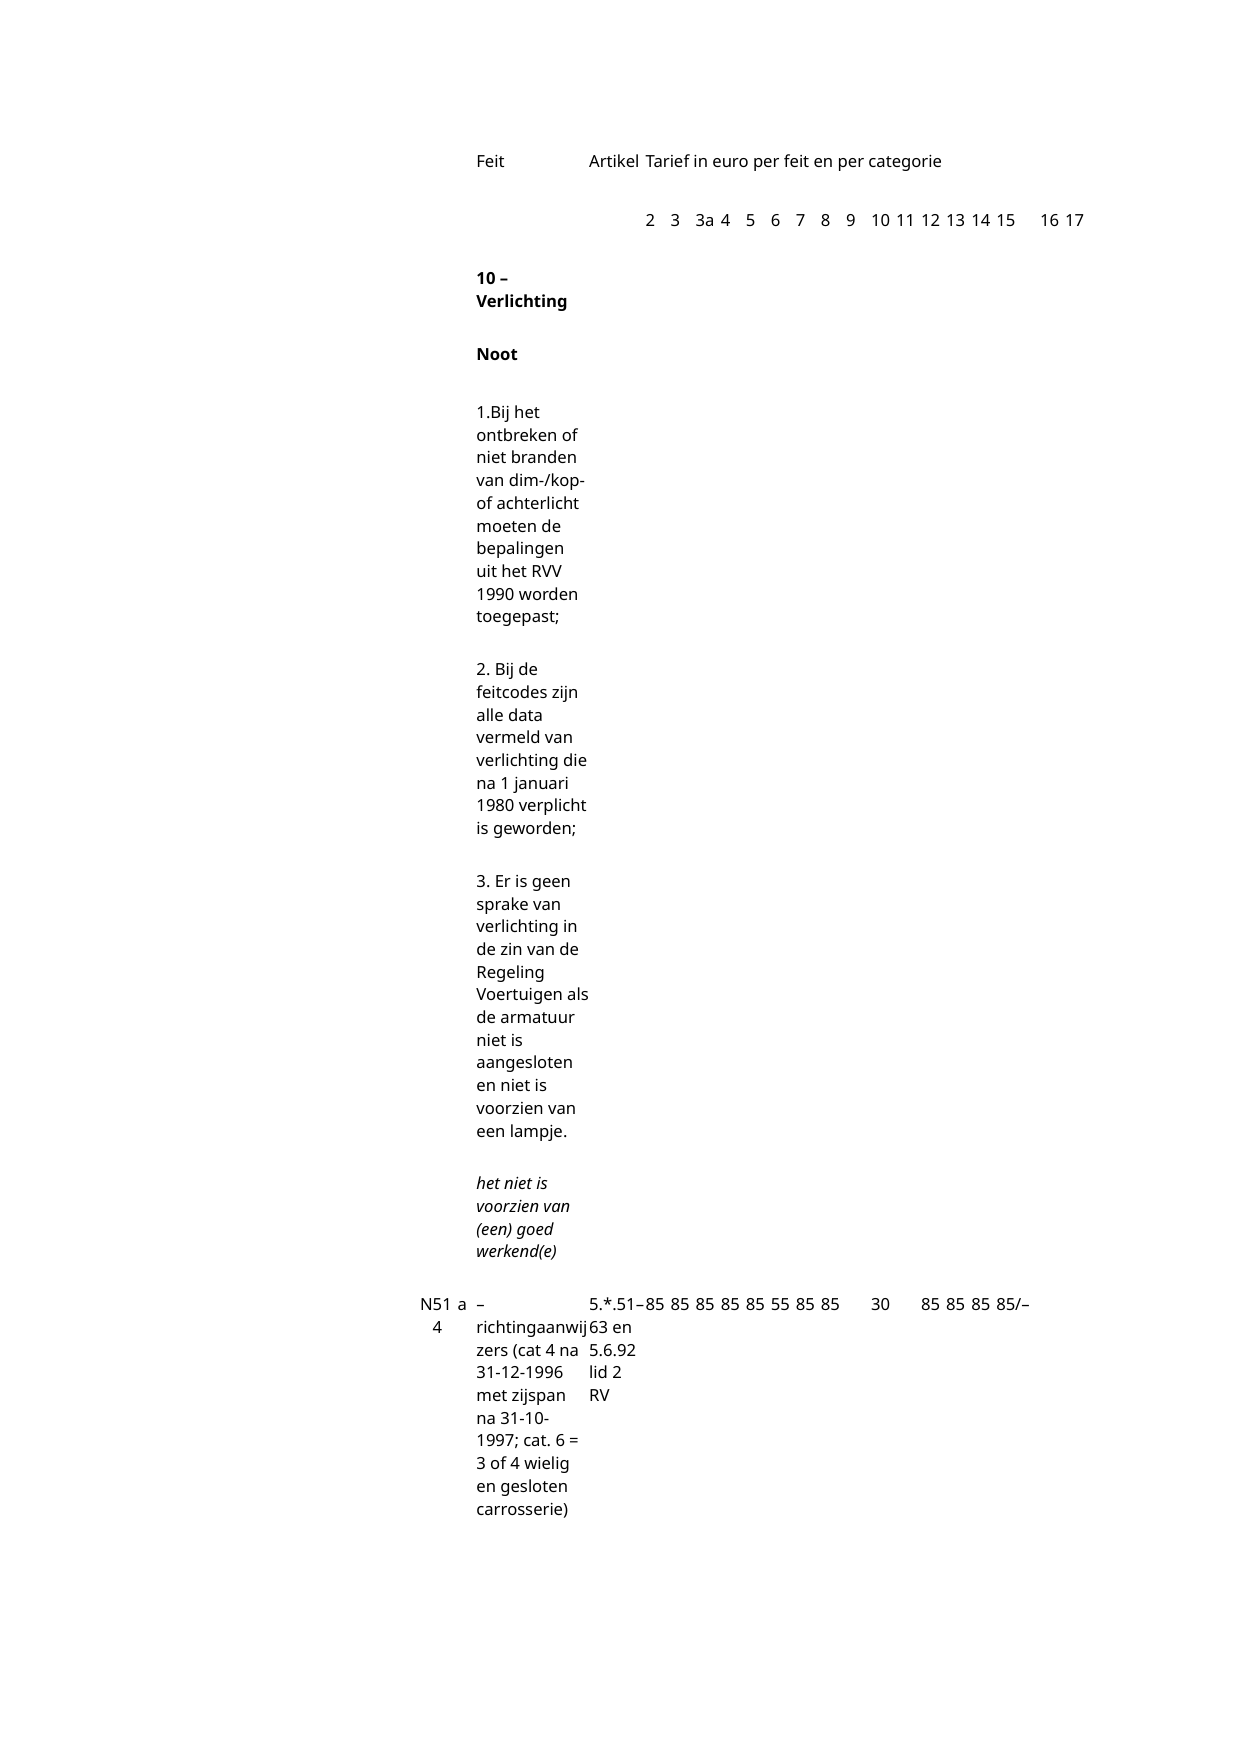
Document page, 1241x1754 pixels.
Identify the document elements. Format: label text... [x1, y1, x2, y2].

table_cell [1040, 658, 1065, 869]
table_cell [846, 1172, 871, 1293]
table_cell [946, 1172, 971, 1293]
table_cell [589, 401, 645, 658]
table_cell 1.Bij het ontbreken of niet branden van dim-/kop- of achterlicht moeten de bepalingen uit het RVV 1990 worden toegepast; [476, 401, 589, 658]
table_cell 85 [695, 1293, 721, 1550]
table_cell [433, 342, 457, 401]
table_cell 10 [871, 209, 896, 267]
table_cell [695, 658, 721, 869]
table_cell [420, 401, 432, 658]
table_cell [871, 1172, 896, 1293]
table_cell [771, 342, 796, 401]
table_cell [458, 1172, 476, 1293]
table_cell [1065, 1172, 1090, 1293]
table_cell 8 [821, 209, 846, 267]
table_cell [746, 267, 771, 342]
table_cell 10 – Verlichting [476, 267, 589, 342]
table_cell [746, 658, 771, 869]
table_cell [846, 870, 871, 1172]
table_cell [846, 267, 871, 342]
table_cell [771, 267, 796, 342]
table_cell [896, 870, 921, 1172]
table_cell [971, 342, 996, 401]
table_cell [971, 267, 996, 342]
table_cell 85/– [996, 1293, 1040, 1550]
table_cell 85 [670, 1293, 695, 1550]
table_cell [458, 870, 476, 1172]
table_cell [670, 658, 695, 869]
table_cell [476, 209, 589, 267]
table_cell N [420, 1293, 432, 1550]
table_cell 12 [921, 209, 946, 267]
table_cell 85 [645, 1293, 670, 1550]
table_cell [946, 267, 971, 342]
table_cell [821, 342, 846, 401]
table_cell [433, 401, 457, 658]
table_cell [420, 870, 432, 1172]
table_cell het niet is voorzien van (een) goed werkend(e) [476, 1172, 589, 1293]
table_cell 85 [796, 1293, 821, 1550]
table_cell [896, 658, 921, 869]
table_cell 5.*.51–63 en 5.6.92 lid 2 RV [589, 1293, 645, 1550]
table_cell [420, 1172, 432, 1293]
table_cell [420, 209, 432, 267]
table_cell [420, 658, 432, 869]
table_cell [1065, 267, 1090, 342]
table_cell [458, 267, 476, 342]
table_cell 3. Er is geen sprake van verlichting in de zin van de Regeling Voertuigen als de armatuur niet is aangesloten en niet is voorzien van een lampje. [476, 870, 589, 1172]
table_cell 14 [971, 209, 996, 267]
table_cell [746, 870, 771, 1172]
table_cell [796, 401, 821, 658]
table_cell [645, 1172, 670, 1293]
table_cell [896, 401, 921, 658]
table_cell [1065, 342, 1090, 401]
table_cell [589, 342, 645, 401]
table_cell [670, 401, 695, 658]
table_cell [458, 658, 476, 869]
table_cell 2. Bij de feitcodes zijn alle data vermeld van verlichting die na 1 januari 1980 verplicht is geworden; [476, 658, 589, 869]
table_cell 85 [921, 1293, 946, 1550]
table_cell [721, 267, 746, 342]
table_cell [645, 870, 670, 1172]
table_cell [771, 1172, 796, 1293]
table_cell 7 [796, 209, 821, 267]
table_cell [996, 401, 1040, 658]
table_cell [946, 658, 971, 869]
table_cell [433, 267, 457, 342]
table_cell [846, 342, 871, 401]
table_cell [645, 342, 670, 401]
table_cell [996, 870, 1040, 1172]
table_cell [871, 658, 896, 869]
table_cell [1040, 267, 1065, 342]
table_cell [670, 1172, 695, 1293]
table_cell [946, 870, 971, 1172]
table_cell [771, 658, 796, 869]
table_cell [420, 342, 432, 401]
table_cell [670, 342, 695, 401]
table_cell [796, 342, 821, 401]
table_cell 9 [846, 209, 871, 267]
table_cell [695, 870, 721, 1172]
table_cell 85 [721, 1293, 746, 1550]
table_cell 5 [746, 209, 771, 267]
table_cell [589, 1172, 645, 1293]
table_cell [921, 342, 946, 401]
table_cell [433, 1172, 457, 1293]
table_cell [1065, 1293, 1090, 1550]
table_cell [821, 267, 846, 342]
table_cell [746, 1172, 771, 1293]
table_cell [921, 870, 946, 1172]
table_cell [670, 267, 695, 342]
table_cell 3a [695, 209, 721, 267]
table_cell [796, 1172, 821, 1293]
table_cell [645, 401, 670, 658]
table_cell [971, 658, 996, 869]
table_cell 3 [670, 209, 695, 267]
table_header [458, 150, 476, 208]
table_cell [996, 267, 1040, 342]
table_cell [645, 658, 670, 869]
table_cell [1040, 342, 1065, 401]
table_cell [458, 209, 476, 267]
table_cell [670, 870, 695, 1172]
table_cell [721, 342, 746, 401]
table_cell 13 [946, 209, 971, 267]
table_cell 30 [871, 1293, 896, 1550]
table_cell 16 [1040, 209, 1065, 267]
table_cell [1065, 401, 1090, 658]
table_cell [921, 1172, 946, 1293]
table_cell [721, 870, 746, 1172]
table_cell [1065, 658, 1090, 869]
table_cell 2 [645, 209, 670, 267]
table_header Tarief in euro per feit en per categorie [645, 150, 1090, 208]
table_cell [921, 401, 946, 658]
table_cell 85 [821, 1293, 846, 1550]
table_cell [946, 342, 971, 401]
table_cell [996, 1172, 1040, 1293]
table_cell [589, 658, 645, 869]
table_cell 85 [746, 1293, 771, 1550]
table_cell [771, 870, 796, 1172]
table_cell 11 [896, 209, 921, 267]
table_cell [433, 658, 457, 869]
table_cell [821, 1172, 846, 1293]
table_cell [695, 342, 721, 401]
table_header [420, 150, 432, 208]
table_cell [1040, 401, 1065, 658]
table_cell [589, 870, 645, 1172]
table_cell [946, 401, 971, 658]
table_cell 514 [433, 1293, 457, 1550]
table_cell 85 [971, 1293, 996, 1550]
table_header [433, 150, 457, 208]
table_cell [796, 658, 821, 869]
table_cell [896, 1172, 921, 1293]
table_cell 4 [721, 209, 746, 267]
table_cell [846, 1293, 871, 1550]
table_cell [896, 342, 921, 401]
table_cell [458, 342, 476, 401]
table_cell [921, 658, 946, 869]
table_cell [871, 870, 896, 1172]
table_cell [971, 870, 996, 1172]
table_cell [996, 342, 1040, 401]
table_cell [695, 1172, 721, 1293]
table_cell [796, 870, 821, 1172]
table_cell [971, 401, 996, 658]
table_cell [433, 209, 457, 267]
table_cell [921, 267, 946, 342]
table_cell [420, 267, 432, 342]
table_cell [721, 401, 746, 658]
table_cell [695, 267, 721, 342]
table_cell [821, 401, 846, 658]
table_cell [871, 342, 896, 401]
table_cell 17 [1065, 209, 1090, 267]
table_cell [1040, 870, 1065, 1172]
table_cell [771, 401, 796, 658]
table_cell 15 [996, 209, 1040, 267]
table_cell [1065, 870, 1090, 1172]
table_cell [871, 267, 896, 342]
table_cell [721, 658, 746, 869]
table_header Artikel [589, 150, 645, 208]
table_cell [1040, 1293, 1065, 1550]
table_cell [871, 401, 896, 658]
table_cell [796, 267, 821, 342]
table_cell [996, 658, 1040, 869]
table_cell [896, 267, 921, 342]
table_cell 55 [771, 1293, 796, 1550]
table_header Feit [476, 150, 589, 208]
table_cell [589, 267, 645, 342]
table_cell [746, 342, 771, 401]
table_cell [589, 209, 645, 267]
table_cell [821, 658, 846, 869]
table_cell Noot [476, 342, 589, 401]
table_cell [433, 870, 457, 1172]
table_cell – richtingaanwijzers (cat 4 na 31-12-1996 met zijspan na 31-10-1997; cat. 6 = 3 of 4 wielig en gesloten carrosserie) [476, 1293, 589, 1550]
table_cell [695, 401, 721, 658]
table_cell 85 [946, 1293, 971, 1550]
table_cell 6 [771, 209, 796, 267]
table_cell [721, 1172, 746, 1293]
table_cell [821, 870, 846, 1172]
table_cell [1040, 1172, 1065, 1293]
table_cell [896, 1293, 921, 1550]
table_cell [746, 401, 771, 658]
table_cell [971, 1172, 996, 1293]
table_cell [645, 267, 670, 342]
table_cell a [458, 1293, 476, 1550]
table_cell [458, 401, 476, 658]
table_cell [846, 658, 871, 869]
table_cell [846, 401, 871, 658]
